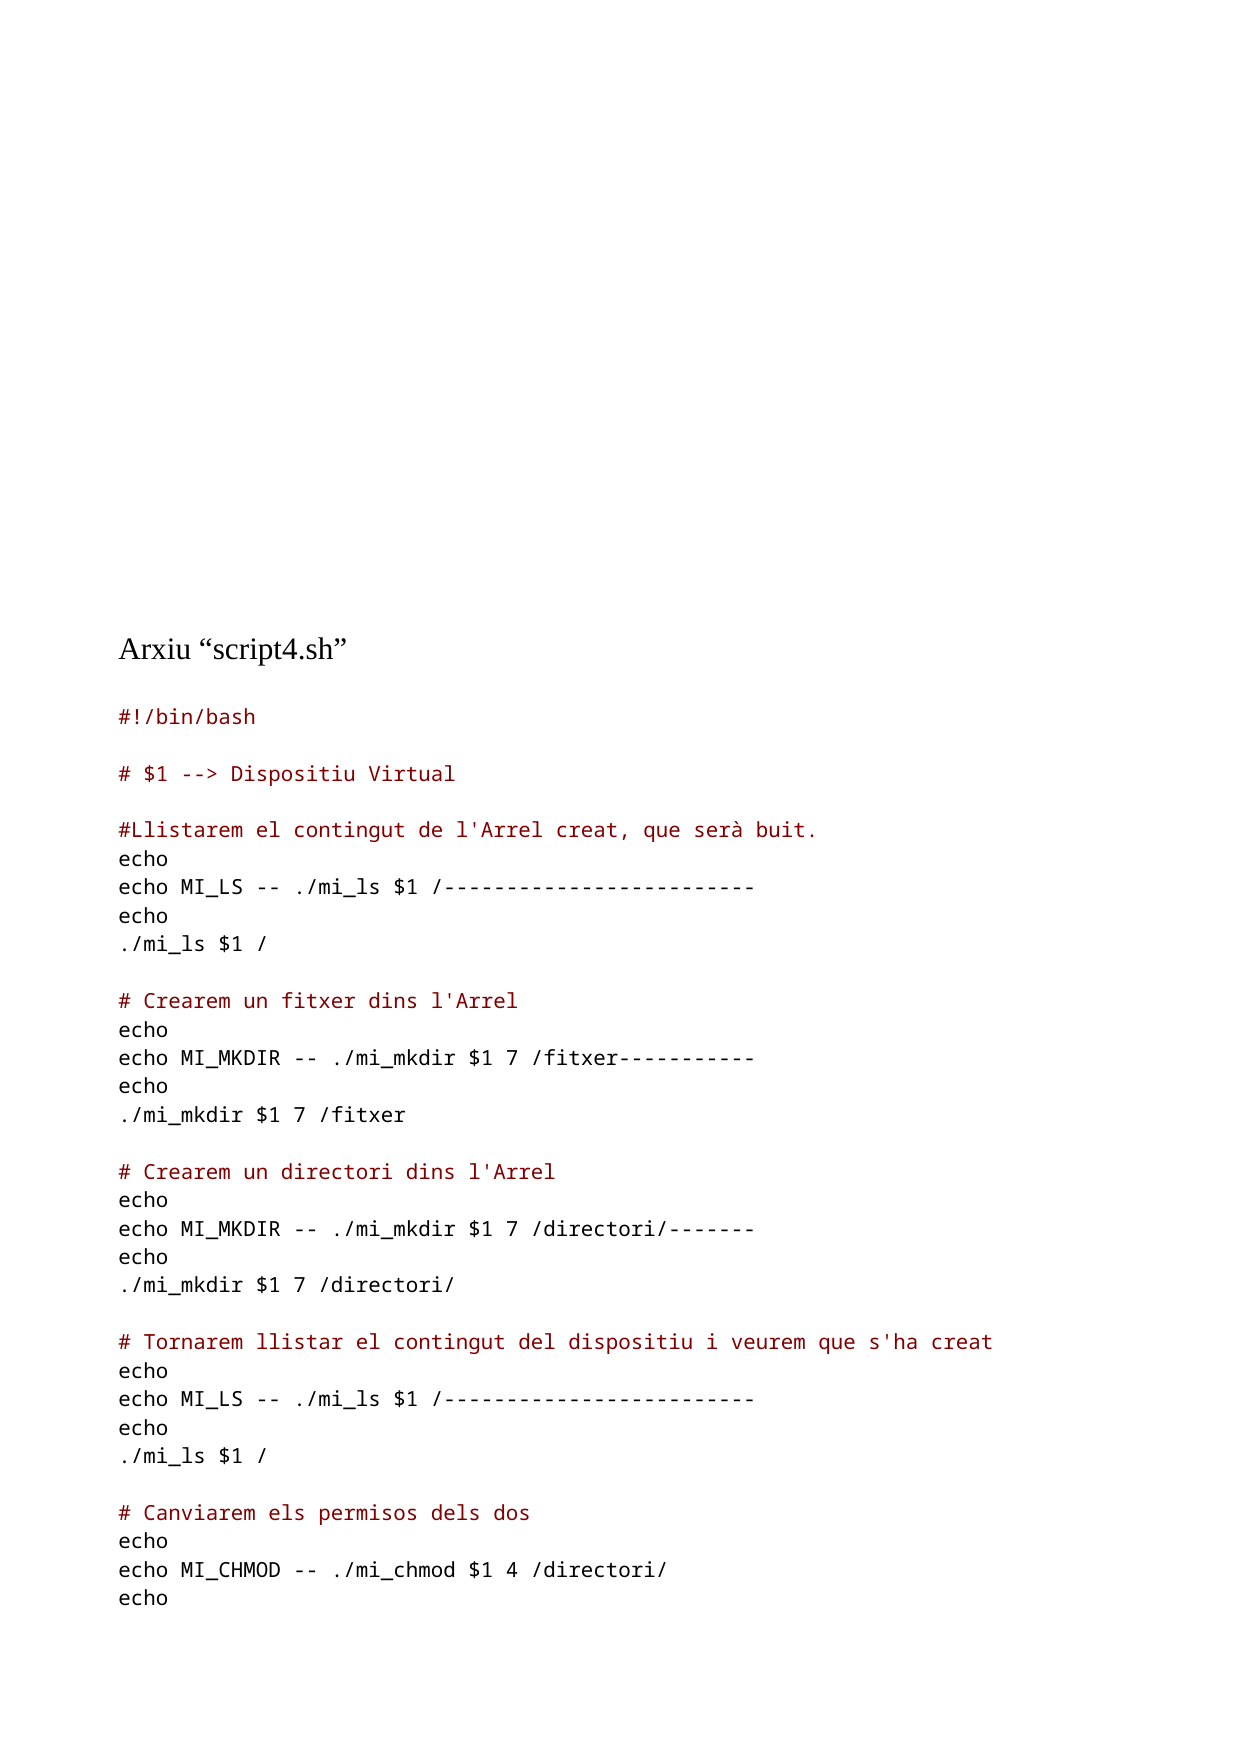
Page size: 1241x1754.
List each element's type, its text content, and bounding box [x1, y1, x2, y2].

text # Tornarem llistar el contingut del dispositiu i veurem que s'ha creat [118, 1327, 1122, 1356]
text echo [118, 1015, 1122, 1043]
text echo [118, 1072, 1122, 1100]
text echo [118, 1242, 1122, 1271]
text echo MI_MKDIR -- ./mi_mkdir $1 7 /fitxer----------- [118, 1043, 1122, 1072]
text echo MI_MKDIR -- ./mi_mkdir $1 7 /directori/------- [118, 1214, 1122, 1242]
text Arxiu “script4.sh” [118, 630, 1122, 666]
text echo MI_LS -- ./mi_ls $1 /------------------------- [118, 872, 1122, 901]
text echo MI_CHMOD -- ./mi_chmod $1 4 /directori/ [118, 1555, 1122, 1583]
text echo MI_LS -- ./mi_ls $1 /------------------------- [118, 1384, 1122, 1413]
text # $1 --> Dispositiu Virtual [118, 759, 1122, 787]
text #!/bin/bash [118, 702, 1122, 730]
text # Crearem un fitxer dins l'Arrel [118, 986, 1122, 1015]
text ./mi_ls $1 / [118, 929, 1122, 958]
text echo [118, 1527, 1122, 1555]
text ./mi_mkdir $1 7 /fitxer [118, 1100, 1122, 1128]
text echo [118, 1583, 1122, 1612]
text ./mi_mkdir $1 7 /directori/ [118, 1271, 1122, 1299]
text #Llistarem el contingut de l'Arrel creat, que serà buit. [118, 816, 1122, 844]
text ./mi_ls $1 / [118, 1441, 1122, 1470]
text # Crearem un directori dins l'Arrel [118, 1157, 1122, 1185]
text echo [118, 901, 1122, 929]
text # Canviarem els permisos dels dos [118, 1498, 1122, 1527]
text echo [118, 844, 1122, 872]
text echo [118, 1413, 1122, 1441]
text echo [118, 1356, 1122, 1384]
text echo [118, 1185, 1122, 1214]
